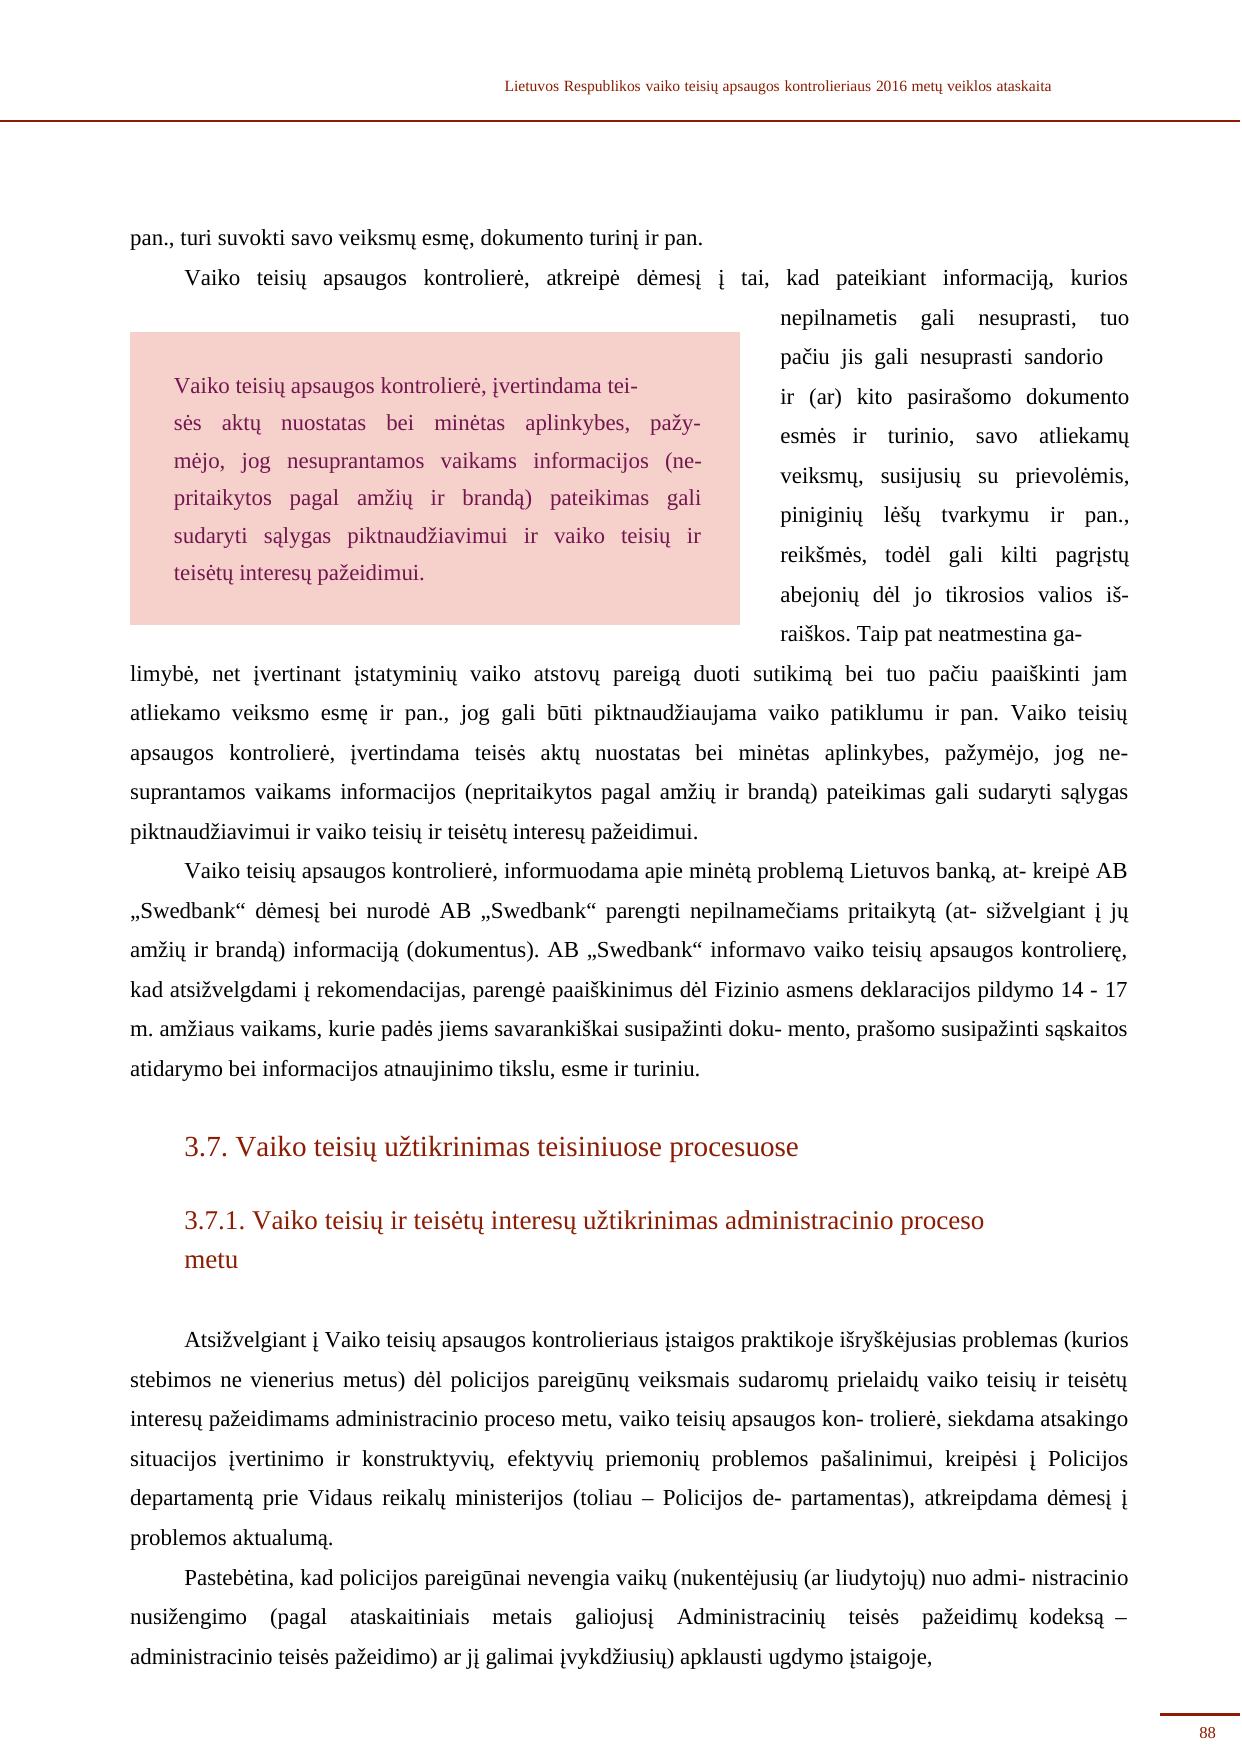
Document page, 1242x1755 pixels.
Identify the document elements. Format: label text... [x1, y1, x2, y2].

text Vaiko teisių apsaugos kontrolierė, atkreipė dėmesį į tai, kad pateikiant informaciją, kurios nepilnametis gali nesuprasti, tuo pačiu jis gali nesuprasti sandorio [184, 254, 1129, 372]
text pan., turi suvokti savo veiksmų esmę, dokumento turinį ir pan. [130, 224, 1242, 251]
text ir (ar) kito pasirašomo dokumento esmės ir turinio, savo atliekamų veiksmų, susijusių su prievolėmis, piniginių lėšų tvarkymu ir pan., reikšmės, todėl gali kilti pagrįstų abejonių dėl jo tikrosios valios iš- raiškos. Taip pat neatmestina ga- [780, 372, 1129, 649]
text 3.7.1. Vaiko teisių ir teisėtų interesų užtikrinimas administracinio proceso metu [184, 1204, 1004, 1274]
text Pastebėtina, kad policijos pareigūnai nevengia vaikų (nukentėjusių (ar liudytojų) nuo admi- nistracinio nusižengimo (pagal ataskaitiniais metais galiojusį Administracinių teisės pažeidimų kodeksą – administracinio teisės pažeidimo) ar jį galimai įvykdžiusių) apklausti ugdymo įstaigoje, [130, 1564, 1129, 1669]
text Vaiko teisių apsaugos kontrolierė, informuodama apie minėtą problemą Lietuvos banką, at- kreipė AB „Swedbank“ dėmesį bei nurodė AB „Swedbank“ parengti nepilnamečiams pritaikytą (at- sižvelgiant į jų amžių ir brandą) informaciją (dokumentus). AB „Swedbank“ informavo vaiko teisių apsaugos kontrolierę, kad atsižvelgdami į rekomendacijas, parengė paaiškinimus dėl Fizinio asmens deklaracijos pildymo 14 - 17 m. amžiaus vaikams, kurie padės jiems savarankiškai susipažinti doku- mento, prašomo susipažinti sąskaitos atidarymo bei informacijos atnaujinimo tikslu, esme ir turiniu. [130, 858, 1129, 1081]
text limybė, net įvertinant įstatyminių vaiko atstovų pareigą duoti sutikimą bei tuo pačiu paaiškinti jam atliekamo veiksmo esmę ir pan., jog gali būti piktnaudžiaujama vaiko patiklumu ir pan. Vaiko teisių apsaugos kontrolierė, įvertindama teisės aktų nuostatas bei minėtas aplinkybes, pažymėjo, jog ne- suprantamos vaikams informacijos (nepritaikytos pagal amžių ir brandą) pateikimas gali sudaryti sąlygas piktnaudžiavimui ir vaiko teisių ir teisėtų interesų pažeidimui. [130, 660, 1129, 844]
text 3.7. Vaiko teisių užtikrinimas teisiniuose procesuose [184, 1129, 1242, 1162]
text Atsižvelgiant į Vaiko teisių apsaugos kontrolieriaus įstaigos praktikoje išryškėjusias problemas (kurios stebimos ne vienerius metus) dėl policijos pareigūnų veiksmais sudaromų prielaidų vaiko teisių ir teisėtų interesų pažeidimams administracinio proceso metu, vaiko teisių apsaugos kon- trolierė, siekdama atsakingo situacijos įvertinimo ir konstruktyvių, efektyvių priemonių problemos pašalinimui, kreipėsi į Policijos departamentą prie Vidaus reikalų ministerijos (toliau – Policijos de- partamentas), atkreipdama dėmesį į problemos aktualumą. [130, 1326, 1129, 1550]
